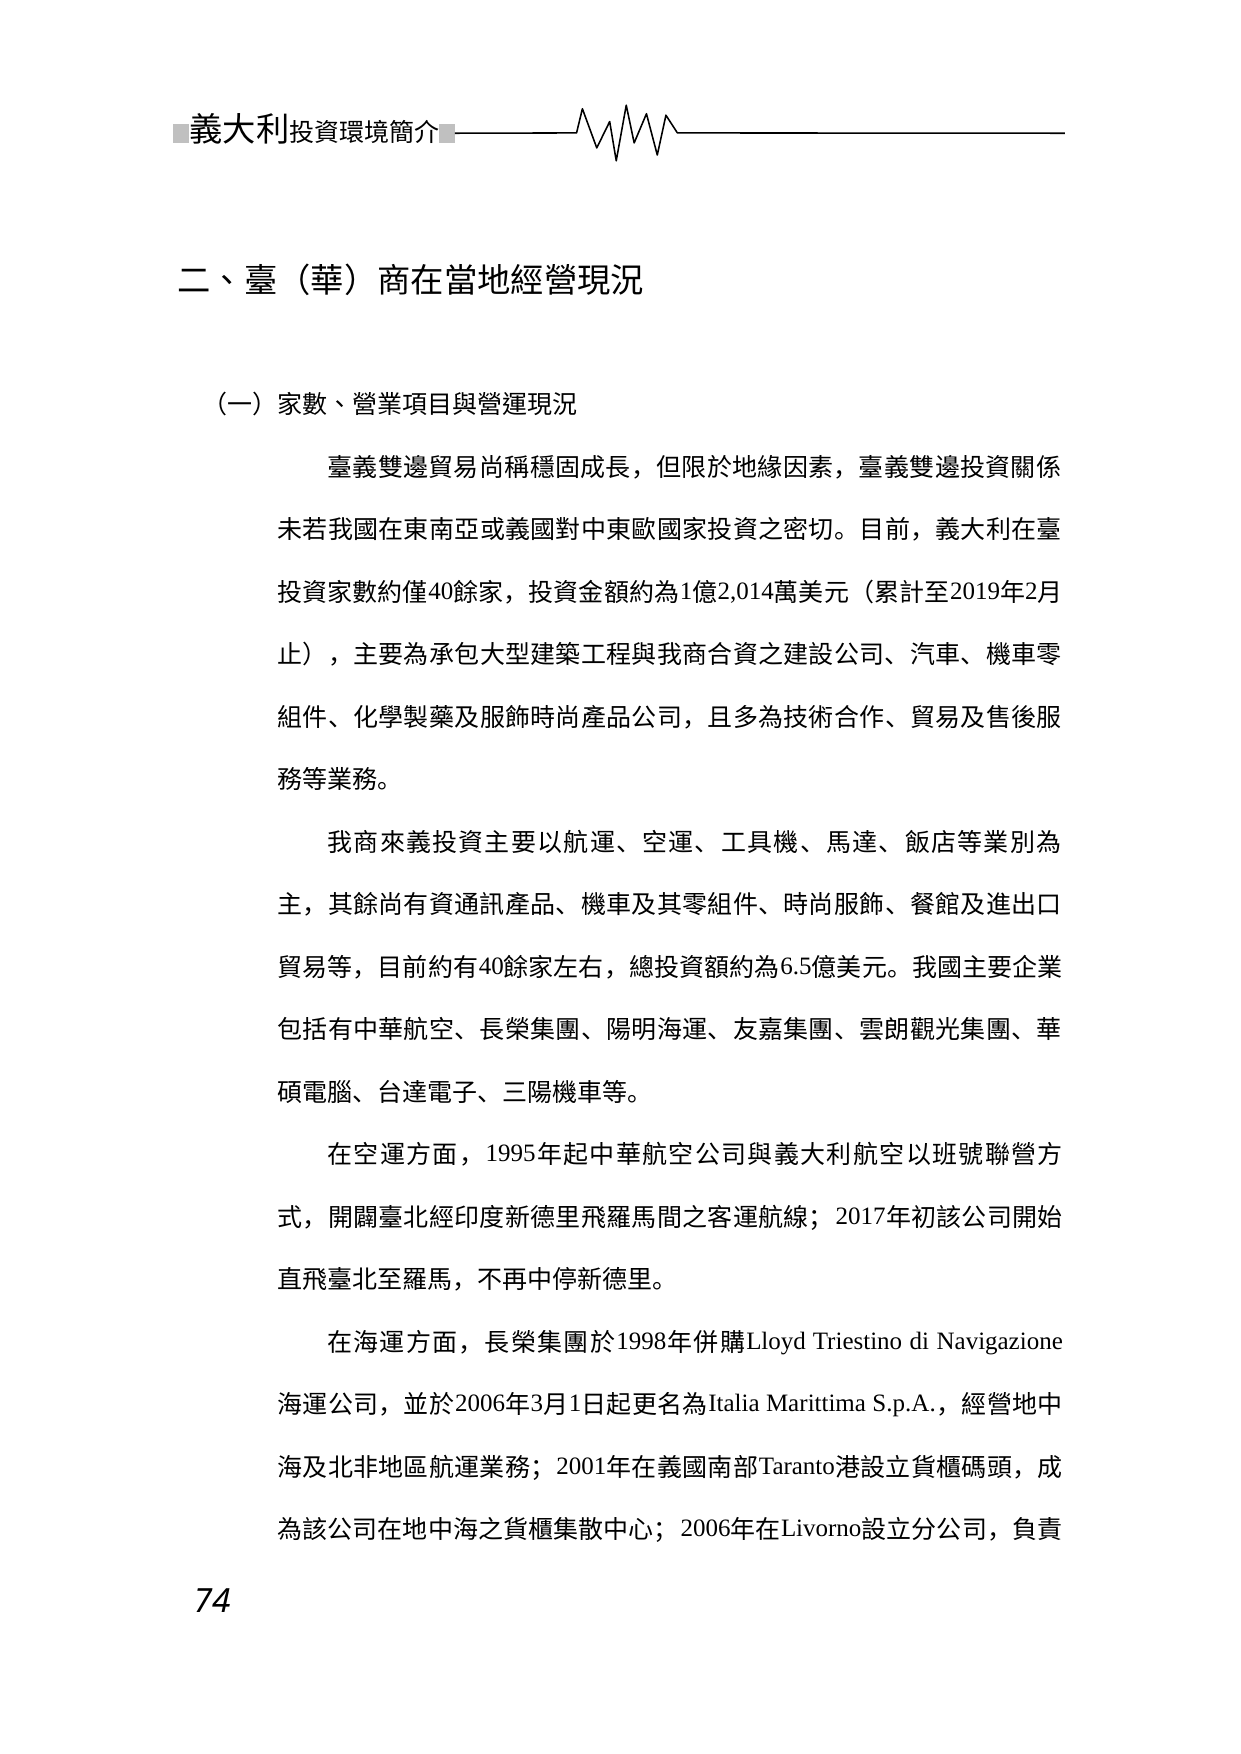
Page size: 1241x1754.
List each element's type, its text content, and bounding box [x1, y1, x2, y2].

text （一）家數、營業項目與營運現況 [202, 361, 1063, 424]
text 二、臺（華）商在當地經營現況 [177, 236, 1063, 299]
text 在空運方面，1995年起中華航空公司與義大利航空以班號聯營方式，開闢臺北經印度新德里飛羅馬間之客運航線；2017年初該公司開始直飛臺北至羅馬，不再中停新德里。 [277, 1111, 1063, 1299]
text 我商來義投資主要以航運、空運、工具機、馬達、飯店等業別為主，其餘尚有資通訊產品、機車及其零組件、時尚服飾、餐館及進出口貿易等，目前約有40餘家左右，總投資額約為6.5億美元。我國主要企業包括有中華航空、長榮集團、陽明海運、友嘉集團、雲朗觀光集團、華碩電腦、台達電子、三陽機車等。 [277, 799, 1063, 1111]
text 臺義雙邊貿易尚稱穩固成長，但限於地緣因素，臺義雙邊投資關係未若我國在東南亞或義國對中東歐國家投資之密切。目前，義大利在臺投資家數約僅40餘家，投資金額約為1億2,014萬美元（累計至2019年2月止），主要為承包大型建築工程與我商合資之建設公司、汽車、機車零組件、化學製藥及服飾時尚產品公司，且多為技術合作、貿易及售後服務等業務。 [277, 424, 1063, 799]
text 在海運方面，長榮集團於1998年併購Lloyd Triestino di Navigazione海運公司，並於2006年3月1日起更名為Italia Marittima S.p.A.，經營地中海及北非地區航運業務；2001年在義國南部Taranto港設立貨櫃碼頭，成為該公司在地中海之貨櫃集散中心；2006年在Livorno設立分公司，負責 [277, 1299, 1063, 1549]
